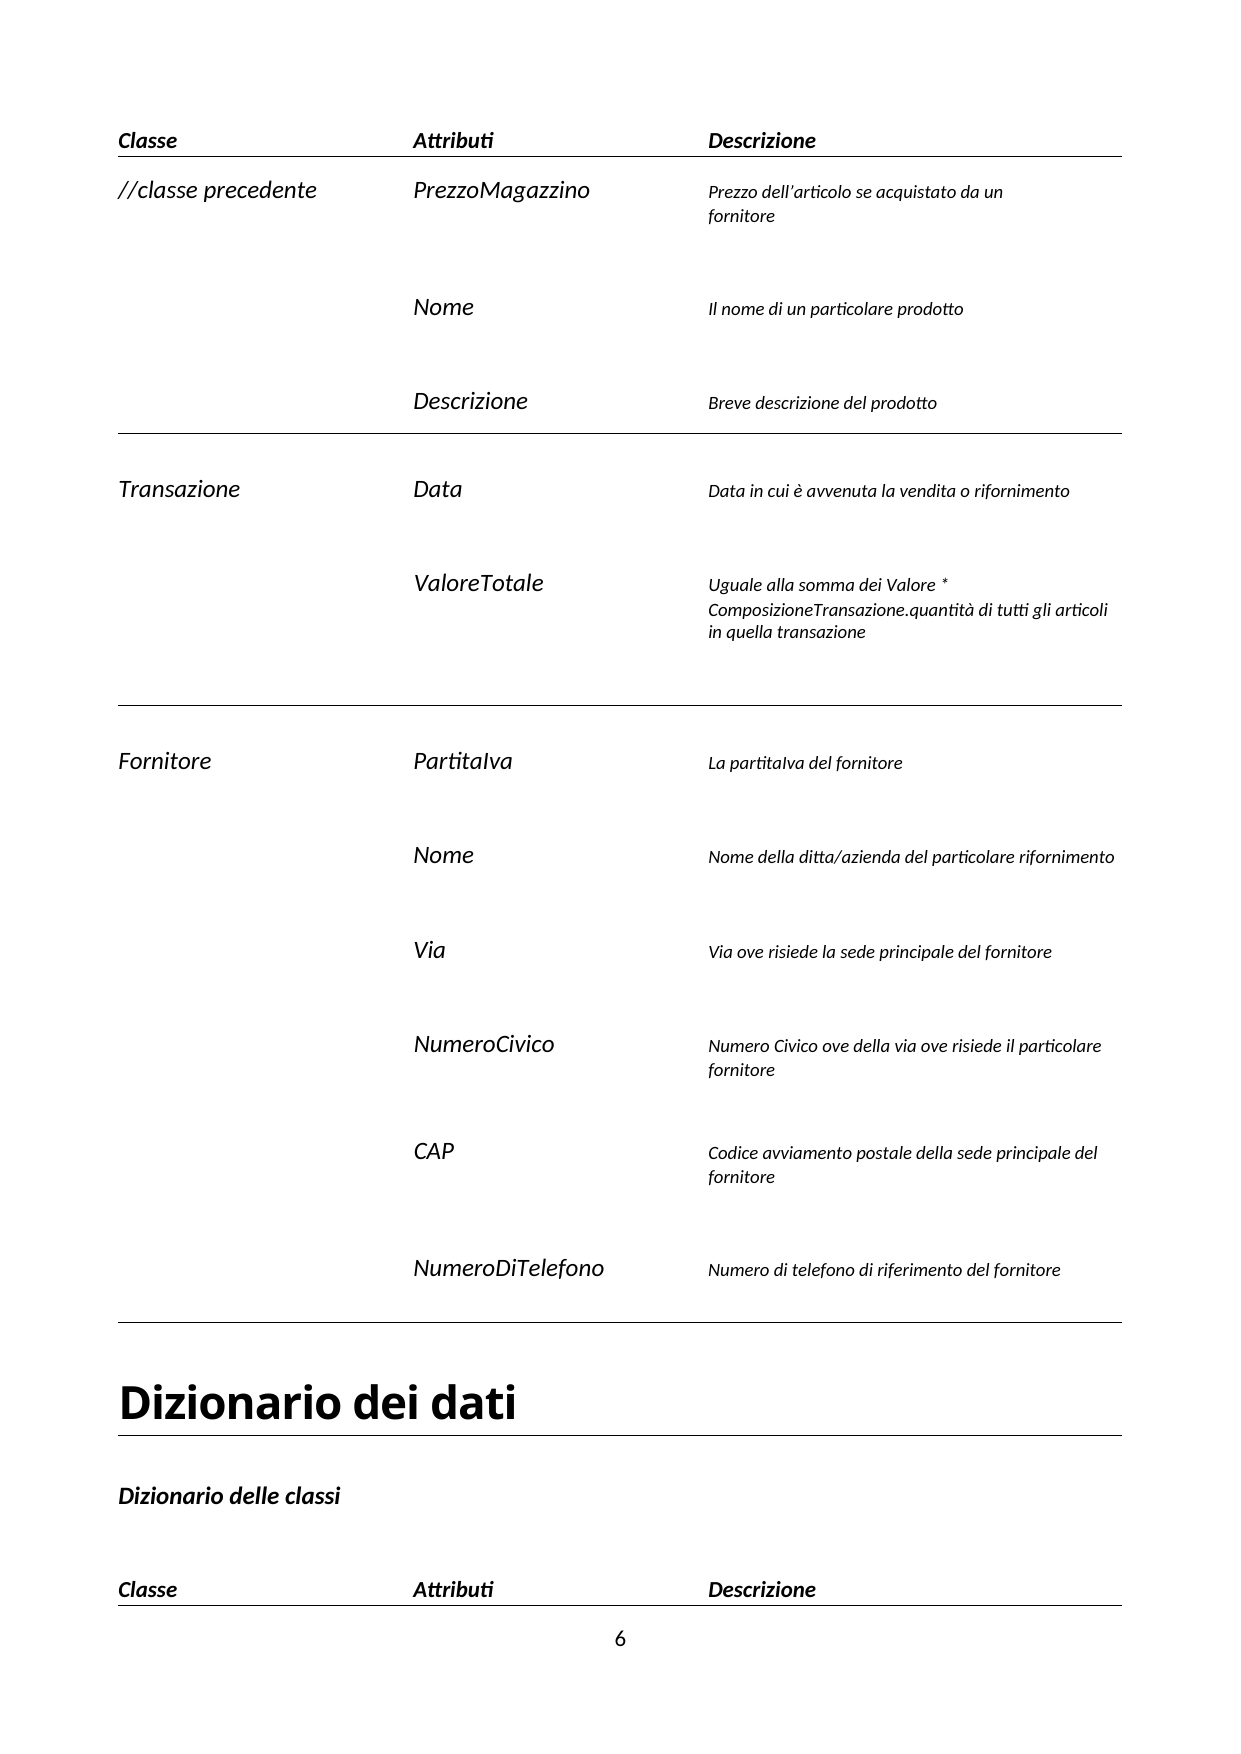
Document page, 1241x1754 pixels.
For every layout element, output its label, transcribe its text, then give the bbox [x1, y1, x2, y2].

text Classe Attributi Descrizione [118, 1575, 1122, 1605]
text Fornitore PartitaIva La partitaIva del fornitore [118, 745, 1122, 776]
text ValoreTotale Uguale alla somma dei Valore * ComposizioneTransazione.quantità di tutti gli articoli in quella transazione [413, 567, 1122, 643]
text NumeroDiTelefono Numero di telefono di riferimento del fornitore [118, 1252, 1122, 1283]
text Classe Attributi Descrizione [118, 126, 1122, 156]
text Transazione Data Data in cui è avvenuta la vendita o rifornimento [118, 473, 1122, 503]
title Dizionario dei dati [118, 1370, 1122, 1435]
text Nome Il nome di un particolare prodotto [118, 291, 1122, 322]
text Nome Nome della ditta/azienda del particolare rifornimento [118, 839, 1122, 870]
text Descrizione Breve descrizione del prodotto [118, 386, 1122, 416]
text Dizionario delle classi [118, 1481, 1122, 1511]
text Via Via ove risiede la sede principale del fornitore [118, 934, 1122, 964]
text CAP Codice avviamento postale della sede principale del fornitore [413, 1135, 1122, 1189]
text NumeroCivico Numero Civico ove della via ove risiede il particolare fornitore [413, 1028, 1122, 1082]
text //classe precedente PrezzoMagazzino Prezzo dell’articolo se acquistato da un fornitore [118, 174, 1122, 227]
